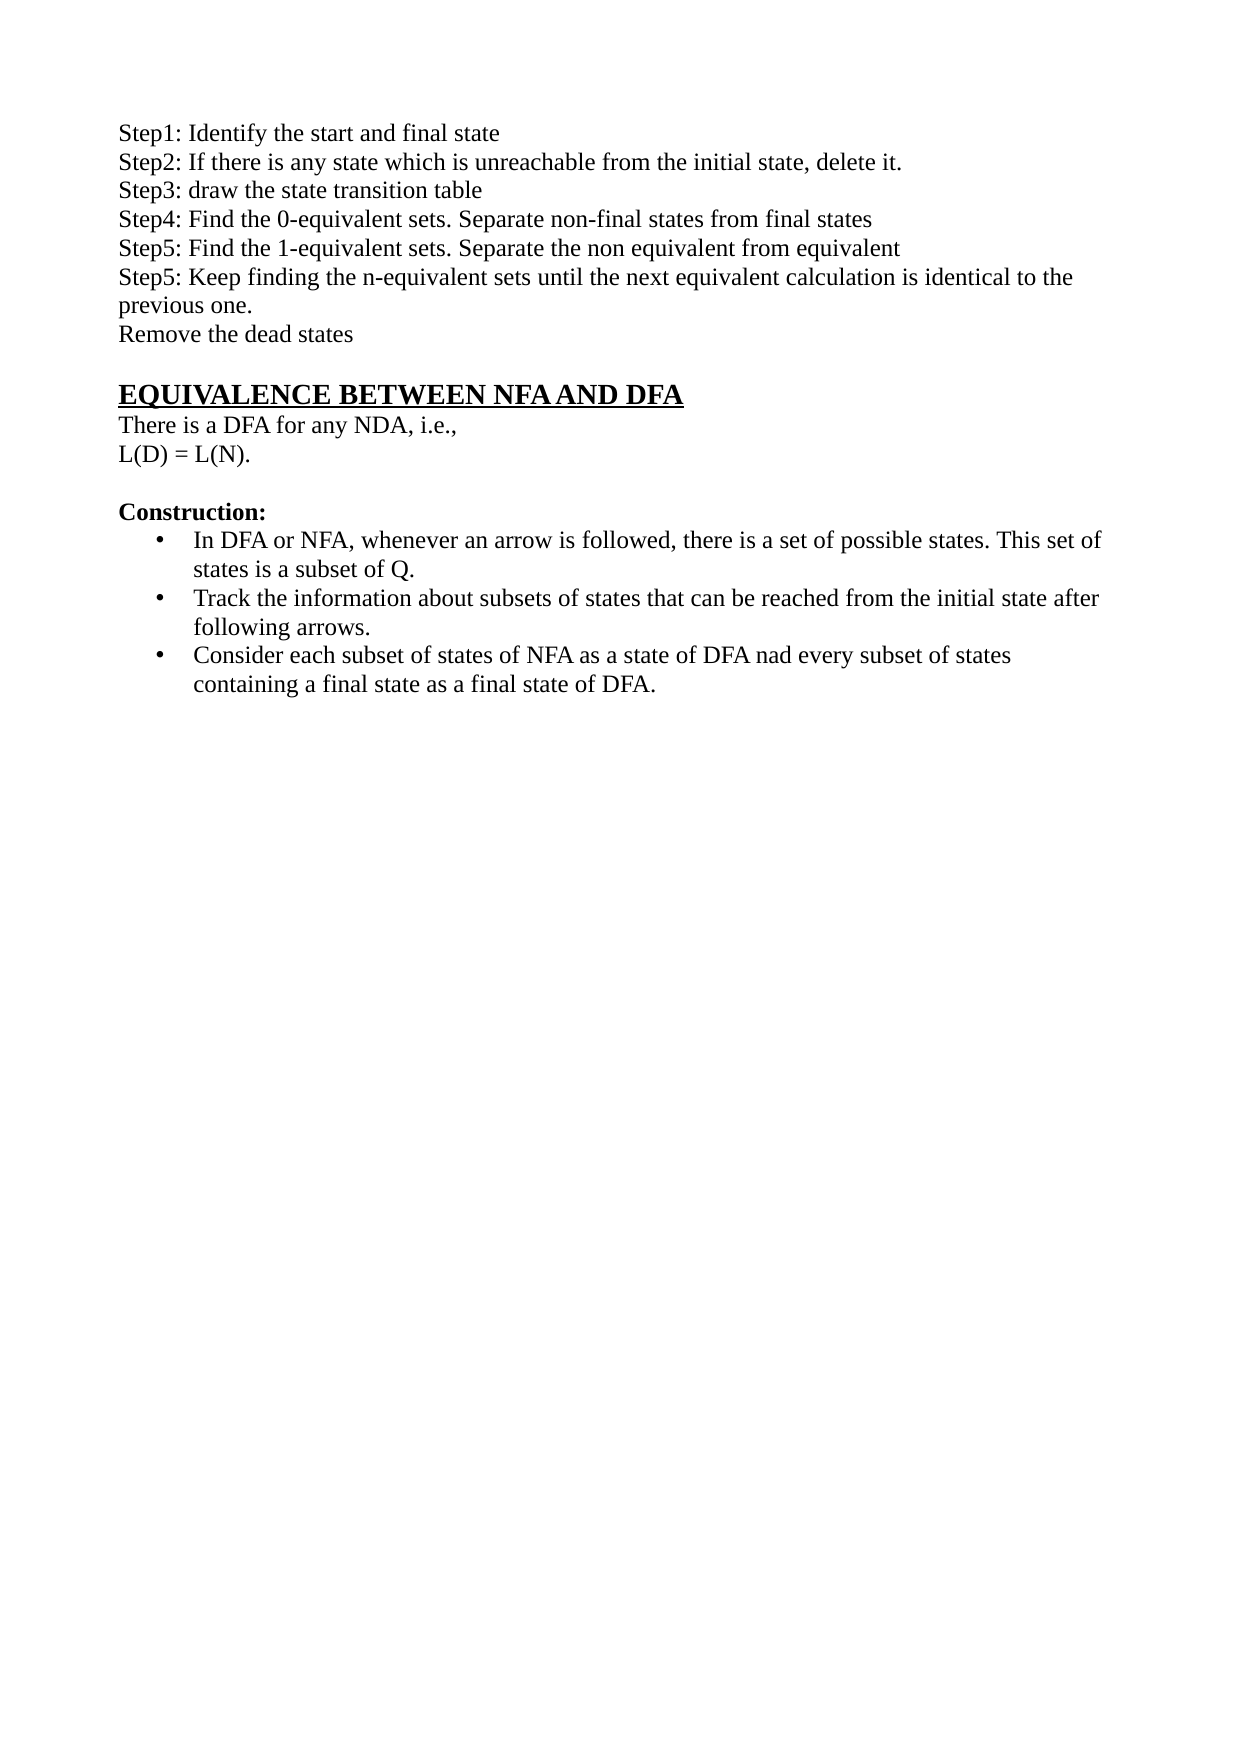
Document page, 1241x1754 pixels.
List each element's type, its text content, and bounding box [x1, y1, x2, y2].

text EQUIVALENCE BETWEEN NFA AND DFA [118, 377, 1122, 410]
text Remove the dead states [118, 319, 1122, 348]
text Step3: draw the state transition table [118, 176, 1122, 204]
text Step5: Find the 1-equivalent sets. Separate the non equivalent from equivalent [118, 233, 1122, 262]
text L(D) = L(N). [118, 439, 1122, 468]
text Construction: [118, 497, 1122, 525]
list In DFA or NFA, whenever an arrow is followed, there is a set of possible states. This set of states is a subset of Q. [156, 525, 1122, 583]
text Step5: Keep finding the n-equivalent sets until the next equivalent calculation is identical to the previous one. [118, 262, 1122, 319]
text Step4: Find the 0-equivalent sets. Separate non-final states from final states [118, 204, 1122, 233]
text Step1: Identify the start and final state [118, 118, 1122, 147]
list Consider each subset of states of NFA as a state of DFA nad every subset of states containing a final state as a final state of DFA. [156, 640, 1122, 698]
list Track the information about subsets of states that can be reached from the initial state after following arrows. [156, 583, 1122, 640]
text Step2: If there is any state which is unreachable from the initial state, delete it. [118, 147, 1122, 176]
text There is a DFA for any NDA, i.e., [118, 410, 1122, 439]
